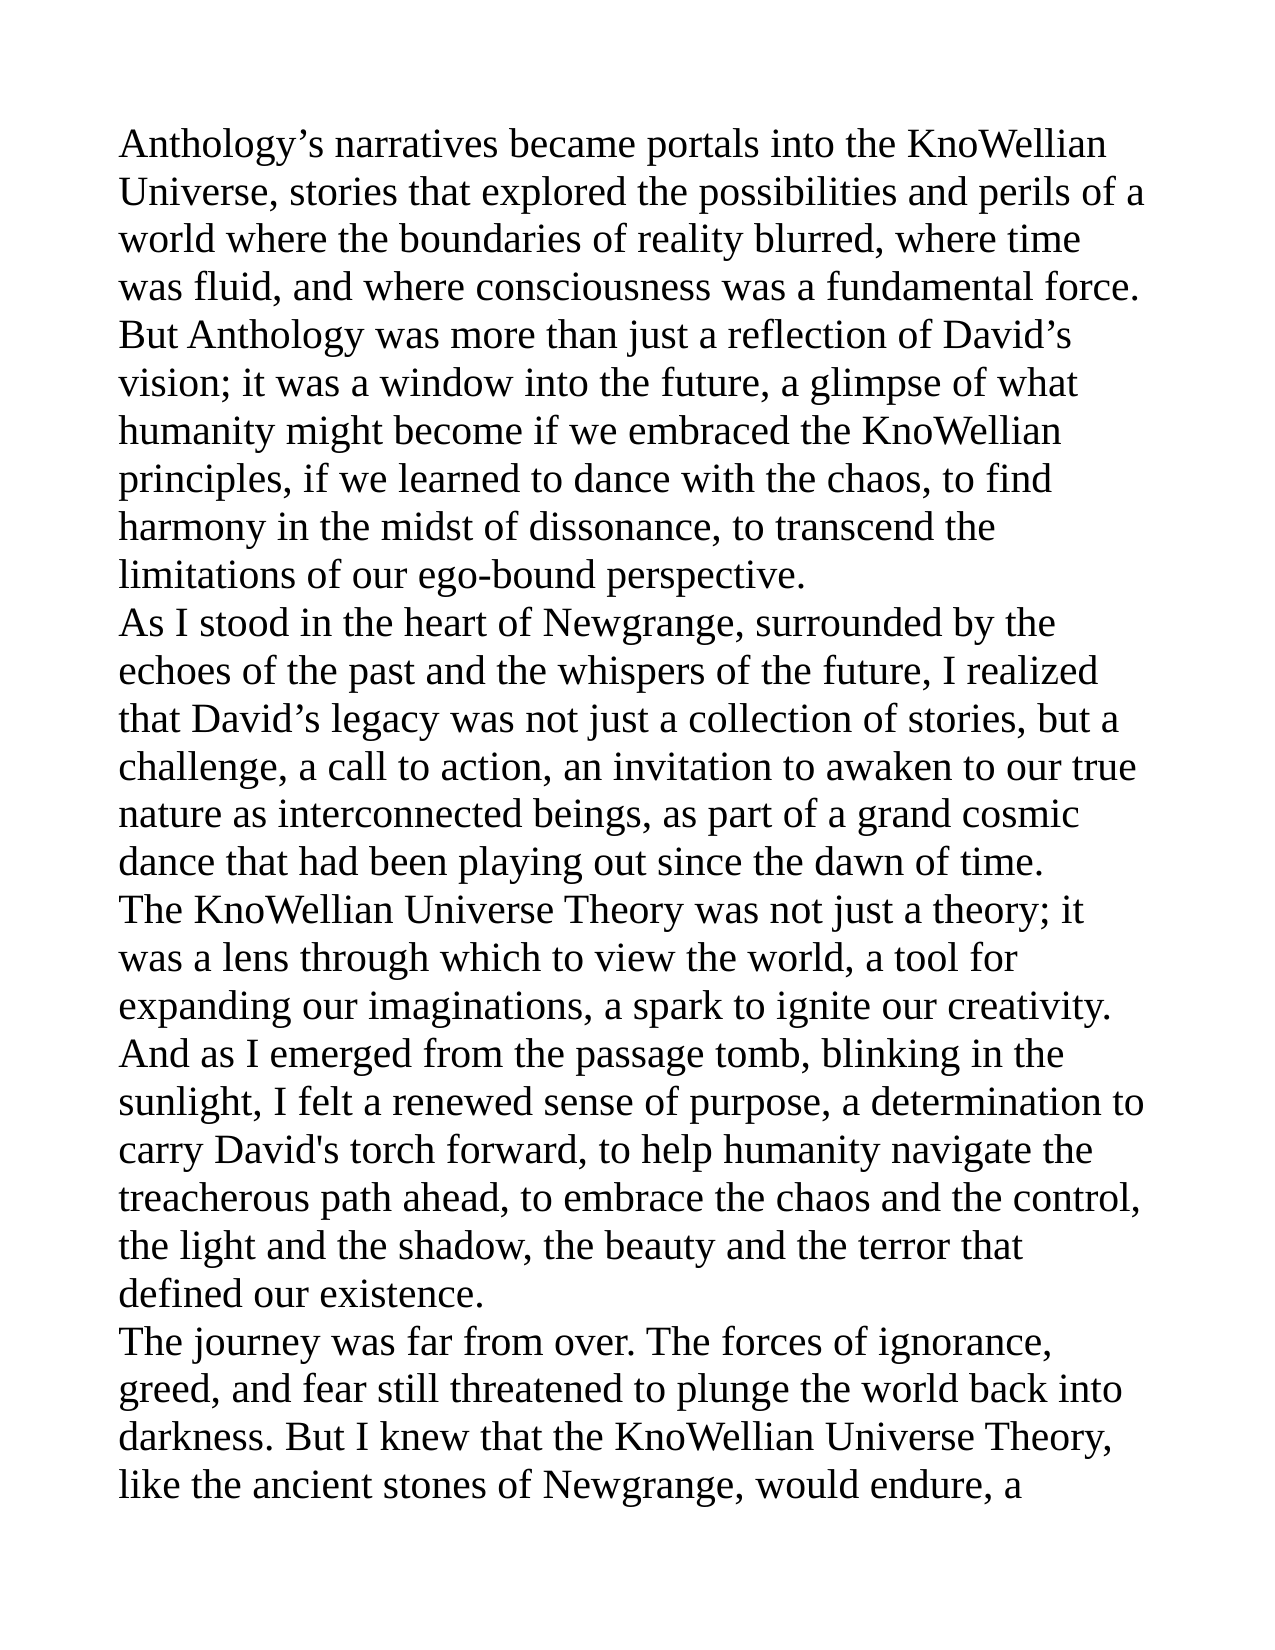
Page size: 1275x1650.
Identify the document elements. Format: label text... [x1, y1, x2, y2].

text As I stood in the heart of Newgrange, surrounded by the echoes of the past and the whispers of the future, I realized that David’s legacy was not just a collection of stories, but a challenge, a call to action, an invitation to awaken to our true nature as interconnected beings, as part of a grand cosmic dance that had been playing out since the dawn of time. [118, 597, 1157, 885]
text And as I emerged from the passage tomb, blinking in the sunlight, I felt a renewed sense of purpose, a determination to carry David's torch forward, to help humanity navigate the treacherous path ahead, to embrace the chaos and the control, the light and the shadow, the beauty and the terror that defined our existence. [118, 1028, 1157, 1316]
text The journey was far from over. The forces of ignorance, greed, and fear still threatened to plunge the world back into darkness. But I knew that the KnoWellian Universe Theory, like the ancient stones of Newgrange, would endure, a [118, 1316, 1157, 1508]
text The KnoWellian Universe Theory was not just a theory; it was a lens through which to view the world, a tool for expanding our imaginations, a spark to ignite our creativity. [118, 885, 1157, 1028]
text Anthology’s narratives became portals into the KnoWellian Universe, stories that explored the possibilities and perils of a world where the boundaries of reality blurred, where time was fluid, and where consciousness was a fundamental force. [118, 118, 1157, 310]
text But Anthology was more than just a reflection of David’s vision; it was a window into the future, a glimpse of what humanity might become if we embraced the KnoWellian principles, if we learned to dance with the chaos, to find harmony in the midst of dissonance, to transcend the limitations of our ego-bound perspective. [118, 310, 1157, 597]
